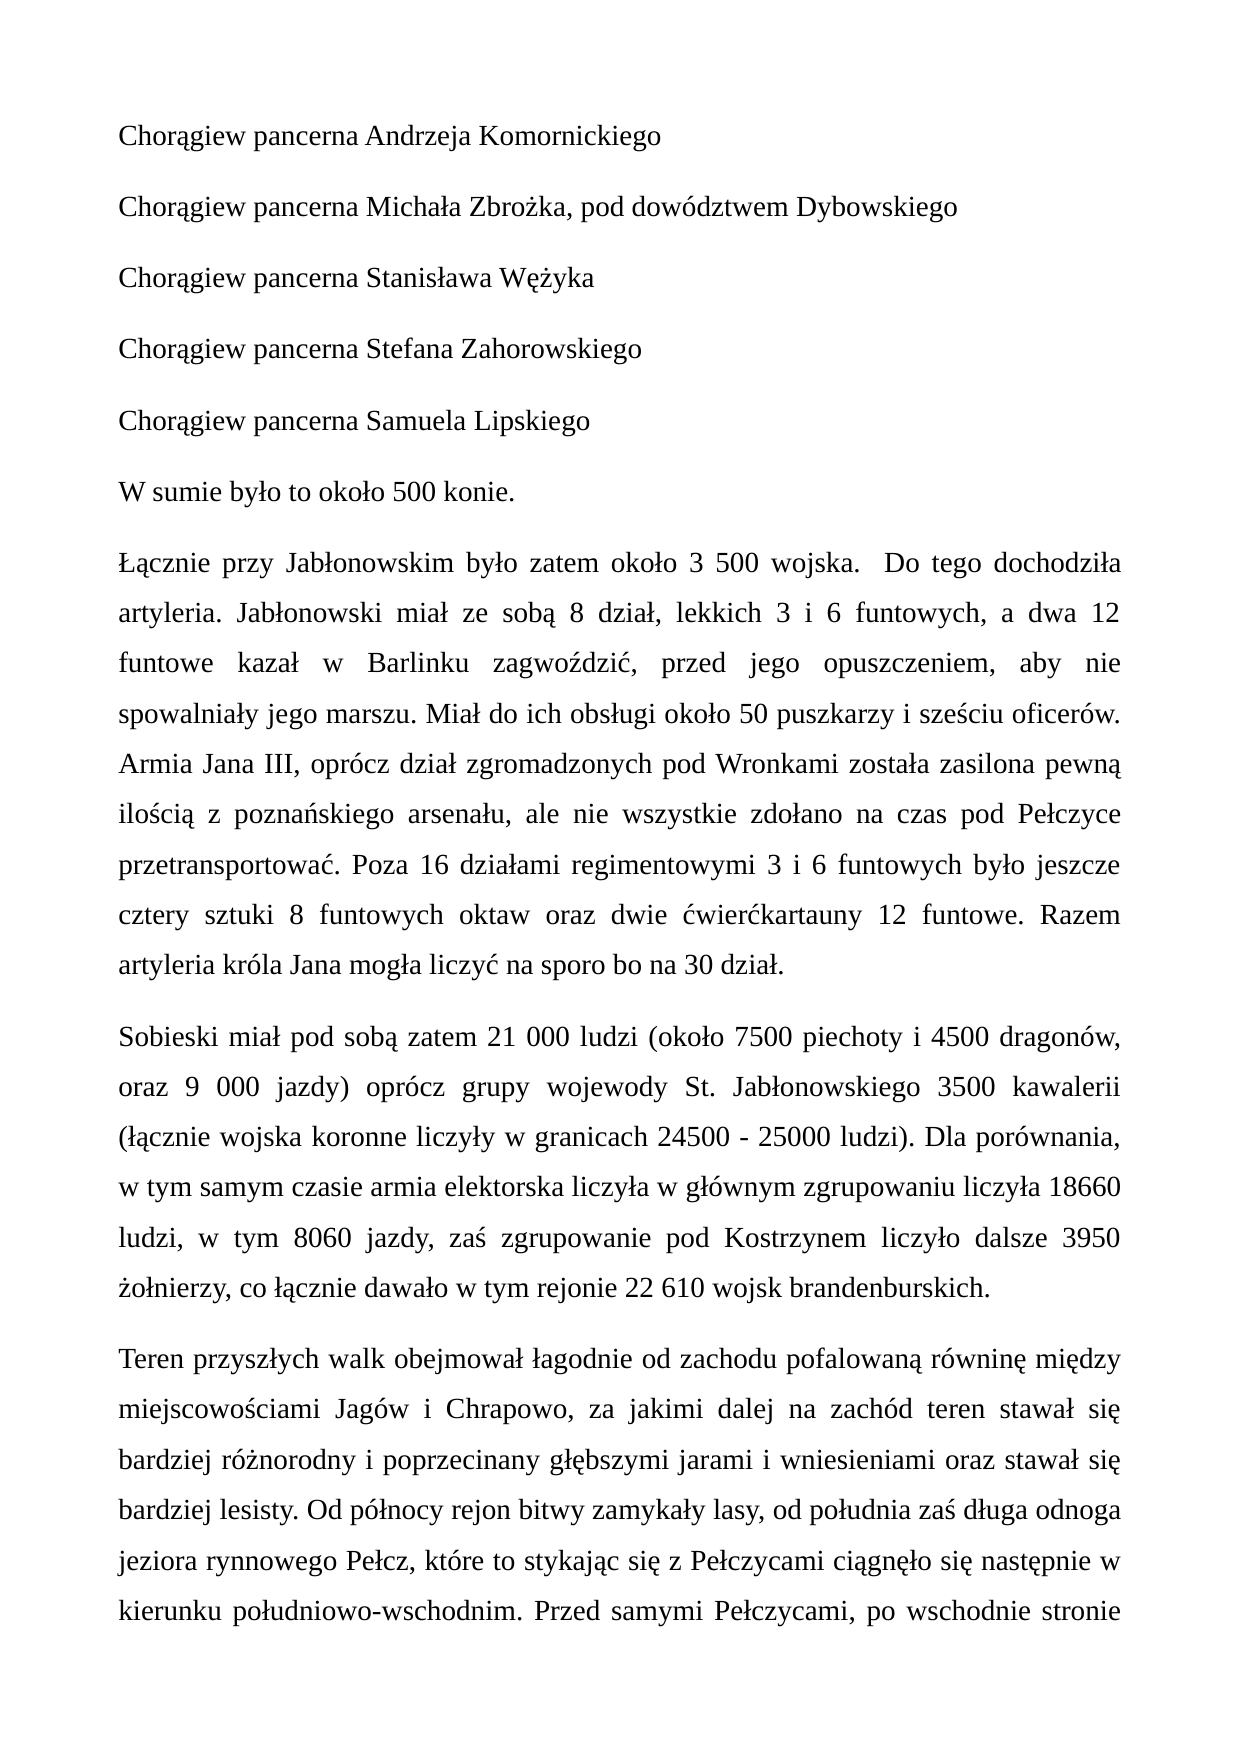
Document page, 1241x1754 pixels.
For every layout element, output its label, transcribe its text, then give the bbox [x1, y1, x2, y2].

text W sumie było to około 500 konie. [118, 474, 1122, 507]
text Sobieski miał pod sobą zatem 21 000 ludzi (około 7500 piechoty i 4500 dragonów, oraz 9 000 jazdy) oprócz grupy wojewody St. Jabłonowskiego 3500 kawalerii (łącznie wojska koronne liczyły w granicach 24500 - 25000 ludzi). Dla porównania, w tym samym czasie armia elektorska liczyła w głównym zgrupowaniu liczyła 18660 ludzi, w tym 8060 jazdy, zaś zgrupowanie pod Kostrzynem liczyło dalsze 3950 żołnierzy, co łącznie dawało w tym rejonie 22 610 wojsk brandenburskich. [118, 1019, 1122, 1304]
text Chorągiew pancerna Stanisława Wężyka [118, 260, 1122, 294]
text Chorągiew pancerna Stefana Zahorowskiego [118, 332, 1122, 365]
text Teren przyszłych walk obejmował łagodnie od zachodu pofalowaną równinę między miejscowościami Jagów i Chrapowo, za jakimi dalej na zachód teren stawał się bardziej różnorodny i poprzecinany głębszymi jarami i wniesieniami oraz stawał się bardziej lesisty. Od północy rejon bitwy zamykały lasy, od południa zaś długa odnoga jeziora rynnowego Pełcz, które to stykając się z Pełczycami ciągnęło się następnie w kierunku południowo-wschodnim. Przed samymi Pełczycami, po wschodnie stronie [118, 1341, 1122, 1626]
text Chorągiew pancerna Michała Zbrożka, pod dowództwem Dybowskiego [118, 189, 1122, 223]
text Łącznie przy Jabłonowskim było zatem około 3 500 wojska. Do tego dochodziła artyleria. Jabłonowski miał ze sobą 8 dział, lekkich 3 i 6 funtowych, a dwa 12 funtowe kazał w Barlinku zagwoździć, przed jego opuszczeniem, aby nie spowalniały jego marszu. Miał do ich obsługi około 50 puszkarzy i sześciu oficerów. Armia Jana III, oprócz dział zgromadzonych pod Wronkami została zasilona pewną ilością z poznańskiego arsenału, ale nie wszystkie zdołano na czas pod Pełczyce przetransportować. Poza 16 działami regimentowymi 3 i 6 funtowych było jeszcze cztery sztuki 8 funtowych oktaw oraz dwie ćwierćkartauny 12 funtowe. Razem artyleria króla Jana mogła liczyć na sporo bo na 30 dział. [118, 545, 1122, 981]
text Chorągiew pancerna Andrzeja Komornickiego [118, 118, 1122, 152]
text Chorągiew pancerna Samuela Lipskiego [118, 403, 1122, 436]
